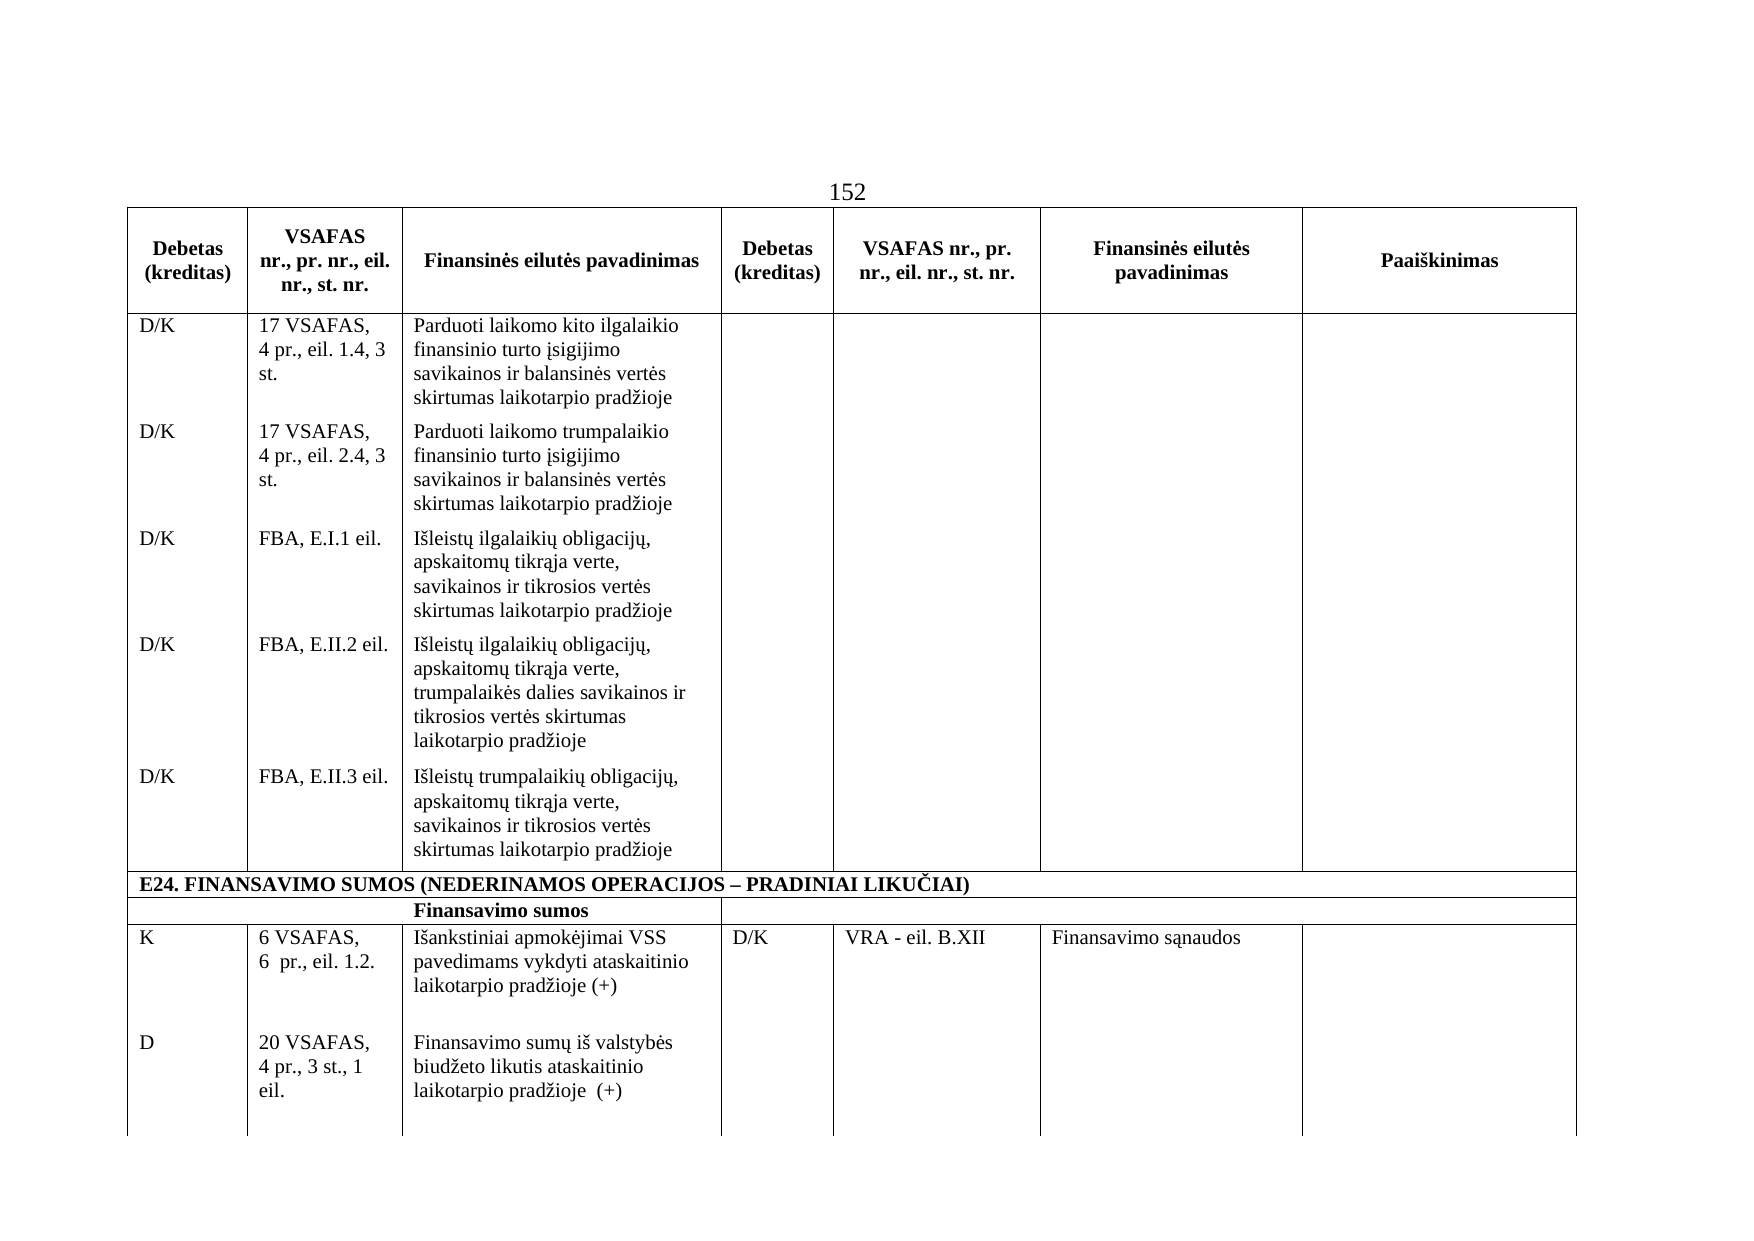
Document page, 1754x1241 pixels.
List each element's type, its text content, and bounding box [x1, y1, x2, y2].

table_cell [834, 898, 1040, 924]
table_cell FBA, E.II.3 eil. [248, 765, 402, 871]
table_cell [1041, 1030, 1302, 1136]
table_cell [1303, 898, 1576, 924]
table_cell 17 VSAFAS, 4 pr., eil. 2.4, 3 st. [248, 419, 402, 525]
table_cell D [128, 1030, 247, 1136]
table_cell D/K [128, 765, 247, 871]
table_cell [834, 1030, 1040, 1136]
table_cell Finansavimo sumų iš valstybės biudžeto likutis ataskaitinio laikotarpio pradžioje (+) [403, 1030, 721, 1136]
table_cell [1041, 765, 1302, 871]
table_cell [128, 898, 247, 924]
table_cell Finansavimo sąnaudos [1041, 925, 1302, 1030]
table_cell Parduoti laikomo kito ilgalaikio finansinio turto įsigijimo savikainos ir balansinės vertės skirtumas laikotarpio pradžioje [403, 314, 721, 419]
table_cell 6 VSAFAS, 6 pr., eil. 1.2. [248, 925, 402, 1030]
table_cell [1041, 525, 1302, 632]
table_cell 17 VSAFAS, 4 pr., eil. 1.4, 3 st. [248, 314, 402, 419]
table_cell [834, 525, 1040, 632]
table_header Finansinės eilutės pavadinimas [1041, 208, 1302, 313]
table_cell [248, 898, 402, 924]
table_cell Išankstiniai apmokėjimai VSS pavedimams vykdyti ataskaitinio laikotarpio pradžioje (+) [403, 925, 721, 1030]
table_cell Parduoti laikomo trumpalaikio finansinio turto įsigijimo savikainos ir balansinės vertės skirtumas laikotarpio pradžioje [403, 419, 721, 525]
table_cell [1303, 525, 1576, 632]
table_cell [834, 632, 1040, 764]
table_cell [1303, 925, 1576, 1030]
table_cell [1303, 765, 1576, 871]
table_cell [834, 419, 1040, 525]
table_cell K [128, 925, 247, 1030]
table_header Debetas (kreditas) [722, 208, 833, 313]
table_cell [1303, 314, 1576, 419]
table_cell [722, 898, 834, 924]
table_header Paaiškinimas [1303, 208, 1576, 313]
table_header VSAFAS nr., pr. nr., eil. nr., st. nr. [248, 208, 402, 313]
table_cell [1303, 1030, 1576, 1136]
table_cell [1041, 632, 1302, 764]
table_header VSAFAS nr., pr. nr., eil. nr., st. nr. [834, 208, 1040, 313]
table_cell D/K [722, 925, 833, 1030]
table_cell [1041, 419, 1302, 525]
table_cell [834, 314, 1040, 419]
table_cell D/K [128, 632, 247, 764]
table_cell [834, 765, 1040, 871]
table_cell [1303, 419, 1576, 525]
table_cell FBA, E.I.1 eil. [248, 525, 402, 632]
table_cell [722, 419, 833, 525]
table_cell D/K [128, 419, 247, 525]
table_cell 20 VSAFAS, 4 pr., 3 st., 1 eil. [248, 1030, 402, 1136]
table_cell Išleistų ilgalaikių obligacijų, apskaitomų tikrąja verte, trumpalaikės dalies savikainos ir tikrosios vertės skirtumas laikotarpio pradžioje [403, 632, 721, 764]
table_cell Išleistų ilgalaikių obligacijų, apskaitomų tikrąja verte, savikainos ir tikrosios vertės skirtumas laikotarpio pradžioje [403, 525, 721, 632]
table_cell [722, 525, 833, 632]
table_cell [722, 1030, 833, 1136]
table_cell [722, 632, 833, 764]
table_cell Išleistų trumpalaikių obligacijų, apskaitomų tikrąja verte, savikainos ir tikrosios vertės skirtumas laikotarpio pradžioje [403, 765, 721, 871]
table_header Finansinės eilutės pavadinimas [403, 208, 721, 313]
table_cell Finansavimo sumos [402, 898, 721, 924]
table_cell VRA - eil. B.XII [834, 925, 1040, 1030]
table_cell FBA, E.II.2 eil. [248, 632, 402, 764]
table_cell [1040, 898, 1303, 924]
table_cell [722, 314, 833, 419]
table_cell [1041, 314, 1302, 419]
table_cell D/K [128, 314, 247, 419]
table_header Debetas (kreditas) [128, 208, 247, 313]
table_cell [722, 765, 833, 871]
table_cell E24. FINANSAVIMO SUMOS (NEDERINAMOS OPERACIJOS – PRADINIAI LIKUČIAI) [128, 872, 1576, 897]
table_cell D/K [128, 525, 247, 632]
table_cell [1303, 632, 1576, 764]
